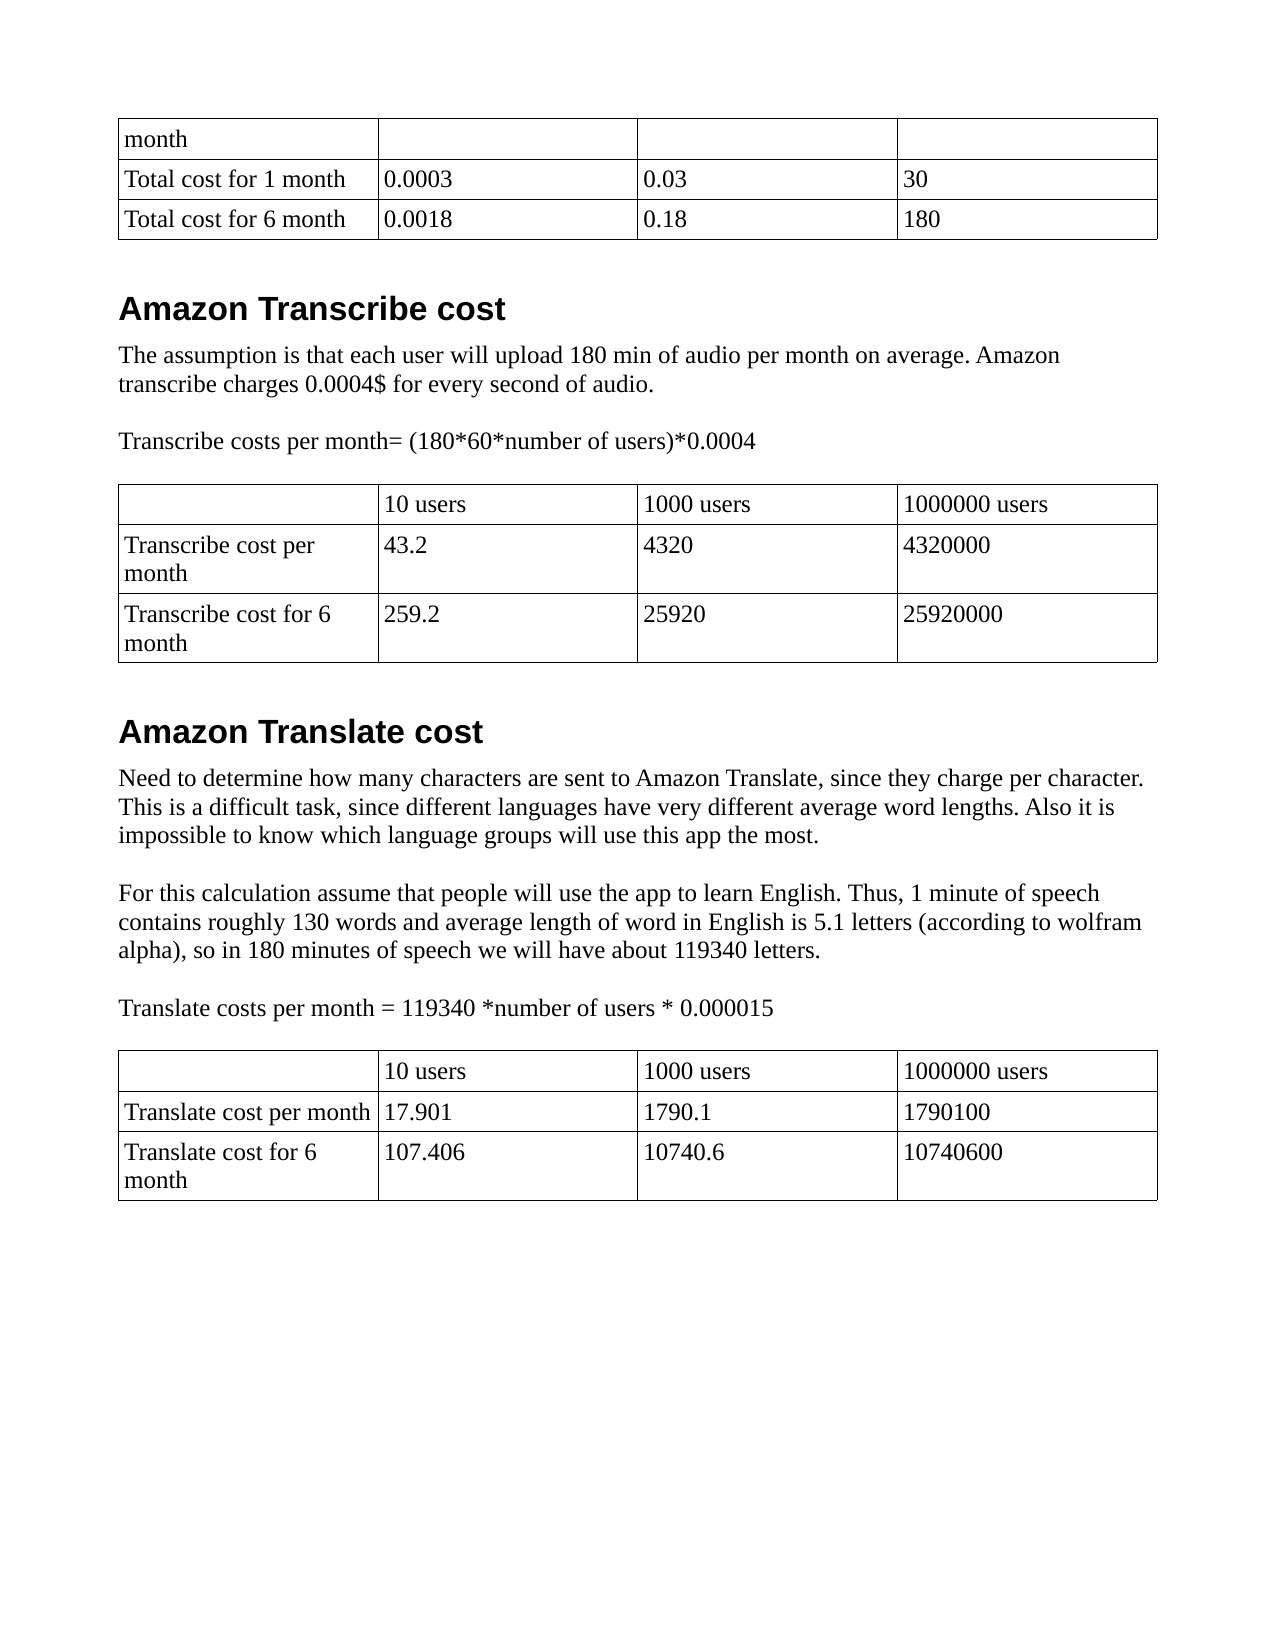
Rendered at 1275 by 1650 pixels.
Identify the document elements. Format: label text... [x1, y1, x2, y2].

table_cell 4320 [638, 525, 897, 593]
table_cell 17.901 [379, 1092, 637, 1131]
table_cell 0.03 [638, 160, 897, 199]
table_cell Transcribe cost per month [119, 525, 378, 593]
table_cell 43.2 [379, 525, 637, 593]
text Translate costs per month = 119340 *number of users * 0.000015 [118, 993, 1157, 1022]
table_cell Transcribe cost for 6 month [119, 594, 378, 662]
table_cell [638, 119, 897, 158]
text The assumption is that each user will upload 180 min of audio per month on average. Amazon transcribe charges 0.0004$ for every second of audio. [118, 340, 1157, 397]
table_header 1000 users [638, 485, 897, 524]
subtitle Amazon Transcribe cost [118, 289, 1157, 327]
table_header 1000000 users [898, 1051, 1157, 1091]
table_cell 4320000 [898, 525, 1157, 593]
text Need to determine how many characters are sent to Amazon Translate, since they charge per character. This is a difficult task, since different languages have very different average word lengths. Also it is impossible to know which language groups will use this app the most. [118, 763, 1157, 849]
table_cell Total cost for 1 month [119, 160, 378, 199]
table_cell month [119, 119, 378, 158]
table_cell 0.0018 [379, 200, 637, 239]
table_cell Translate cost for 6 month [119, 1132, 378, 1200]
table_cell 1790.1 [638, 1092, 897, 1131]
table_cell 107.406 [379, 1132, 637, 1200]
table_cell 25920 [638, 594, 897, 662]
table_cell 30 [898, 160, 1157, 199]
table_cell 25920000 [898, 594, 1157, 662]
table_cell 10740.6 [638, 1132, 897, 1200]
table_header [119, 1051, 378, 1091]
table_header 1000000 users [898, 485, 1157, 524]
table_cell 0.0003 [379, 160, 637, 199]
table_cell 180 [898, 200, 1157, 239]
table_cell Translate cost per month [119, 1092, 378, 1131]
table_header 10 users [379, 485, 637, 524]
table_cell 0.18 [638, 200, 897, 239]
table_cell 259.2 [379, 594, 637, 662]
table_header 10 users [379, 1051, 637, 1091]
table_cell 1790100 [898, 1092, 1157, 1131]
table_header 1000 users [638, 1051, 897, 1091]
subtitle Amazon Translate cost [118, 712, 1157, 750]
table_cell 10740600 [898, 1132, 1157, 1200]
text For this calculation assume that people will use the app to learn English. Thus, 1 minute of speech contains roughly 130 words and average length of word in English is 5.1 letters (according to wolfram alpha), so in 180 minutes of speech we will have about 119340 letters. [118, 878, 1157, 964]
table_cell Total cost for 6 month [119, 200, 378, 239]
text Transcribe costs per month= (180*60*number of users)*0.0004 [118, 426, 1157, 455]
table_cell [898, 119, 1157, 158]
table_cell [379, 119, 637, 158]
table_header [119, 485, 378, 524]
